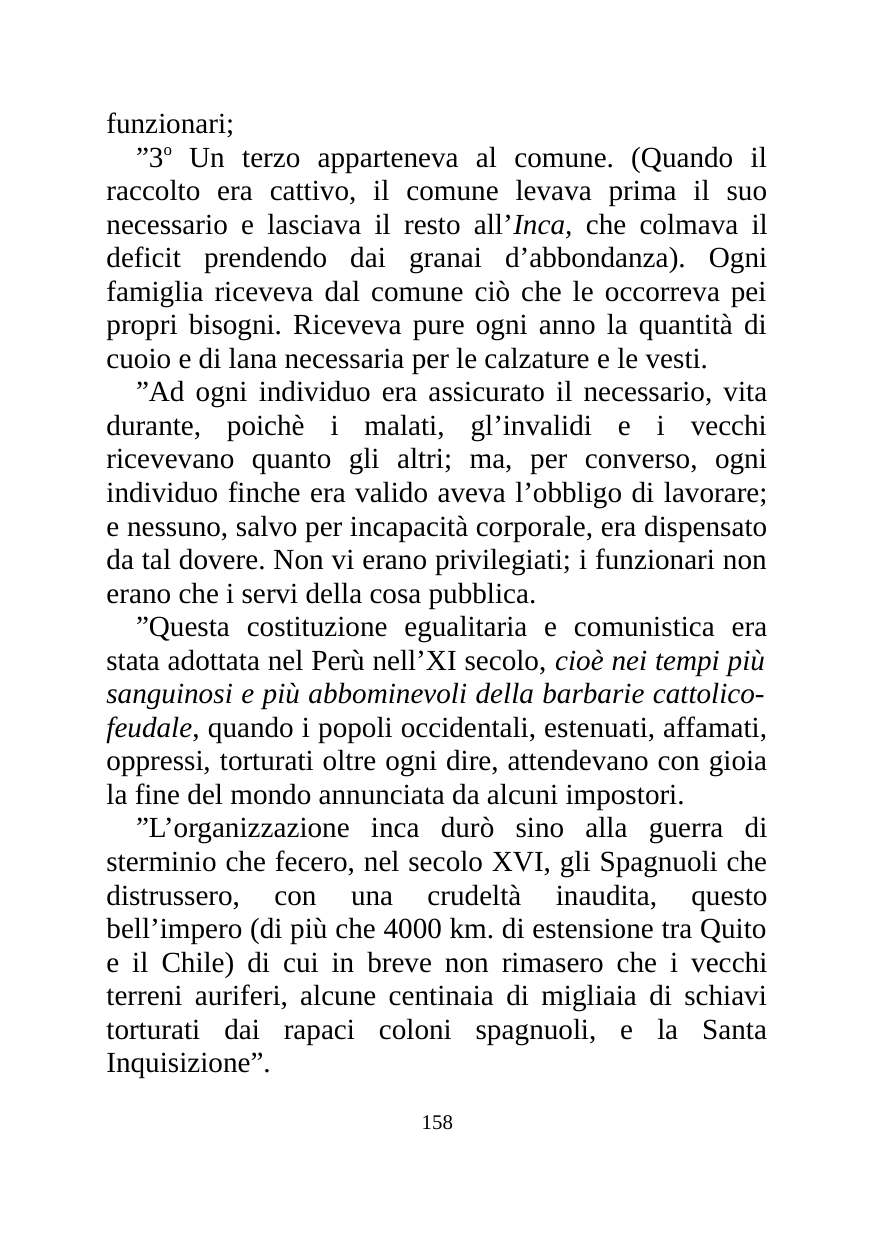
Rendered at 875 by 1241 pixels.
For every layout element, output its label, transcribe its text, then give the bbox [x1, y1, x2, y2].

text ”L’organizzazione inca durò sino alla guerra di sterminio che fecero, nel secolo XVI, gli Spagnuoli che distrussero, con una crudeltà inaudita, questo bell’impero (di più che 4000 km. di estensione tra Quito e il Chile) di cui in breve non rimasero che i vecchi terreni auriferi, alcune centinaia di migliaia di schiavi torturati dai rapaci coloni spagnuoli, e la Santa Inquisizione”. [106, 811, 768, 1079]
text ”Ad ogni individuo era assicurato il necessario, vita durante, poichè i malati, gl’invalidi e i vecchi ricevevano quanto gli altri; ma, per converso, ogni individuo finche era valido aveva l’obbligo di lavorare; e nessuno, salvo per incapacità corporale, era dispensato da tal dovere. Non vi erano privilegiati; i funzionari non erano che i servi della cosa pubblica. [106, 374, 768, 609]
text funzionari; [106, 106, 768, 140]
text ”Questa costituzione egualitaria e comunistica era stata adottata nel Perù nell’XI secolo, cioè nei tempi più sanguinosi e più abbominevoli della barbarie cattolico-feudale, quando i popoli occidentali, estenuati, affamati, oppressi, torturati oltre ogni dire, attendevano con gioia la fine del mondo annunciata da alcuni impostori. [106, 609, 768, 811]
text ”3o Un terzo apparteneva al comune. (Quando il raccolto era cattivo, il comune levava prima il suo necessario e lasciava il resto all’Inca, che colmava il deficit prendendo dai granai d’abbondanza). Ogni famiglia riceveva dal comune ciò che le occorreva pei propri bisogni. Riceveva pure ogni anno la quantità di cuoio e di lana necessaria per le calzature e le vesti. [106, 140, 768, 374]
